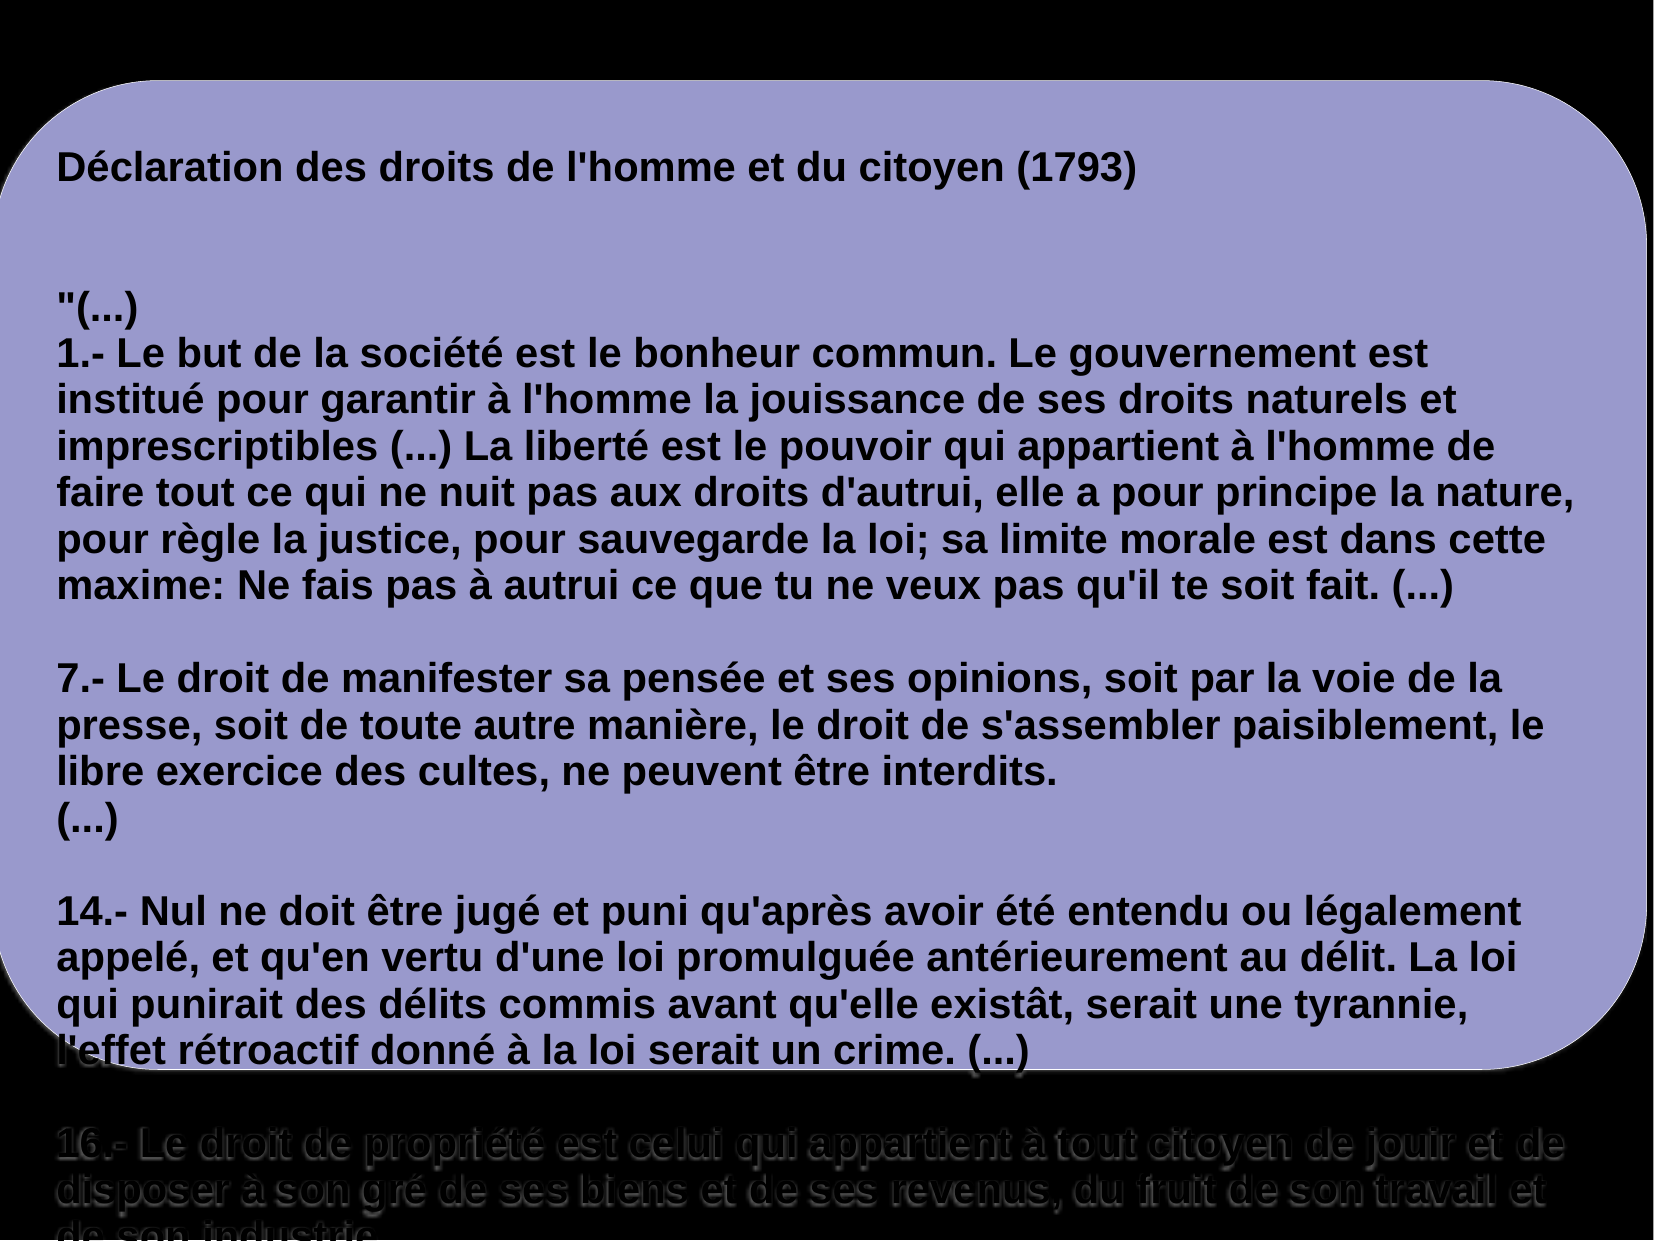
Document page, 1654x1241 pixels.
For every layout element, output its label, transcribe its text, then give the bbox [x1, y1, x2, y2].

text_box Déclaration des droits de l'homme et du citoyen (1793) "(...) 1.- Le but de la société est le bonheur commun. Le gouvernement est institué pour garantir à l'homme la jouissance de ses droits naturels et imprescriptibles (...) La liberté est le pouvoir qui appartient à l'homme de faire tout ce qui ne nuit pas aux droits d'autrui, elle a pour principe la nature, pour règle la justice, pour sauvegarde la loi; sa limite morale est dans cette maxime: Ne fais pas à autrui ce que tu ne veux pas qu'il te soit fait. (...) 7.- Le droit de manifester sa pensée et ses opinions, soit par la voie de la presse, soit de toute autre manière, le droit de s'assembler paisiblement, le libre exercice des cultes, ne peuvent être interdits. (...) 14.- Nul ne doit être jugé et puni qu'après avoir été entendu ou légalement appelé, et qu'en vertu d'une loi promulguée antérieurement au délit. La loi qui punirait des délits commis avant qu'elle existât, serait une tyrannie, l'effet rétroactif donné à la loi serait un crime. (...) 16.- Le droit de propriété est celui qui appartient à tout citoyen de jouir et de disposer à son gré de ses biens et de ses revenus, du fruit de son travail et de son industrie. 17.- Nul genre de travail, de culture, de commerce, ne peut être interdit à l'industrie des citoyens. 18.- Tout homme peut engager ses services, son temps; mais il ne peut se vendre ni être vendu; sa personne n'est pas une propriété aliénable. La loi ne connaît point de domesticité : il ne peut exister qu'un engagement de soins et de reconnaissance entre l'homme qui travaille et celui qui l'emploie (...). 21.- Les secours publics sont une dette sacrée. La société doit la subsistance aux citoyens malheureux, soit en leur procurant du travail, soit en assurant les moyens d'exister à ceux qui sont hors d'état de travailler. 22.- L'instruction est le besoin de tous. La société doit favoriser de tout son pouvoir les progrès de la raison publique, et mettre l'instruction à la portée de tous les citoyens. 23.- La garantie sociale consiste dans l'action de tous, pour assurer à chacun la jouissance et la conservation de ses droits; cette garantie repose sur la souveraineté nationale. 24.- Elle ne peut exister, si les limites des fonctions publiques ne sont clairement déterminées par la loi, et si la responsabilité de tous les fonctionnaires n'est pas assurée (...). 26.- Aucune portion du peuple ne peut exercer la puissance du peuple entier; mais chaque section du souverain assemblée doit jouir du droit d'exprimer sa volonté avec une entière liberté. 27.- Que tout individu qui usurperait la souveraineté, soit à l'instant mis à mort par les hommes libres (...). 30.- Les fonctions publiques sont essentiellement temporaires; elles ne peuvent être considérées comme des distinctions ni comme des récompenses, mais comme des devoirs. 31.- Les délits des mandataires du peuple et de ses agents ne doivent jamais être impunis. Nul n'a le droit de se prétendre plus inviolable que les autres citoyens. 32.- Le droit de présenter des pétitions aux dépositaires de l'autorité ne peut, en aucun cas, être interdit, suspendu ni limité. 33.- La résistance à l'oppression est la conséquence des autres droits de l'homme. 34.- Il y a oppression contre le corps social lorsqu'un seul de ses membres est opprimé; il y a oppression contre chaque membre lorsque le corps social est opprimé. 35.- Quand le gouvernement viole les droits du peuple, l'insurrection est pour le peuple, et pour chaque portion du peuple, le plus sacré et le plus indispensable des devoirs." L'An 1 des droits de l'homme, textes réunis par Antoine de Baecque, presses du CNRS, 1988, pp. 326-328 [0, 80, 1647, 1070]
